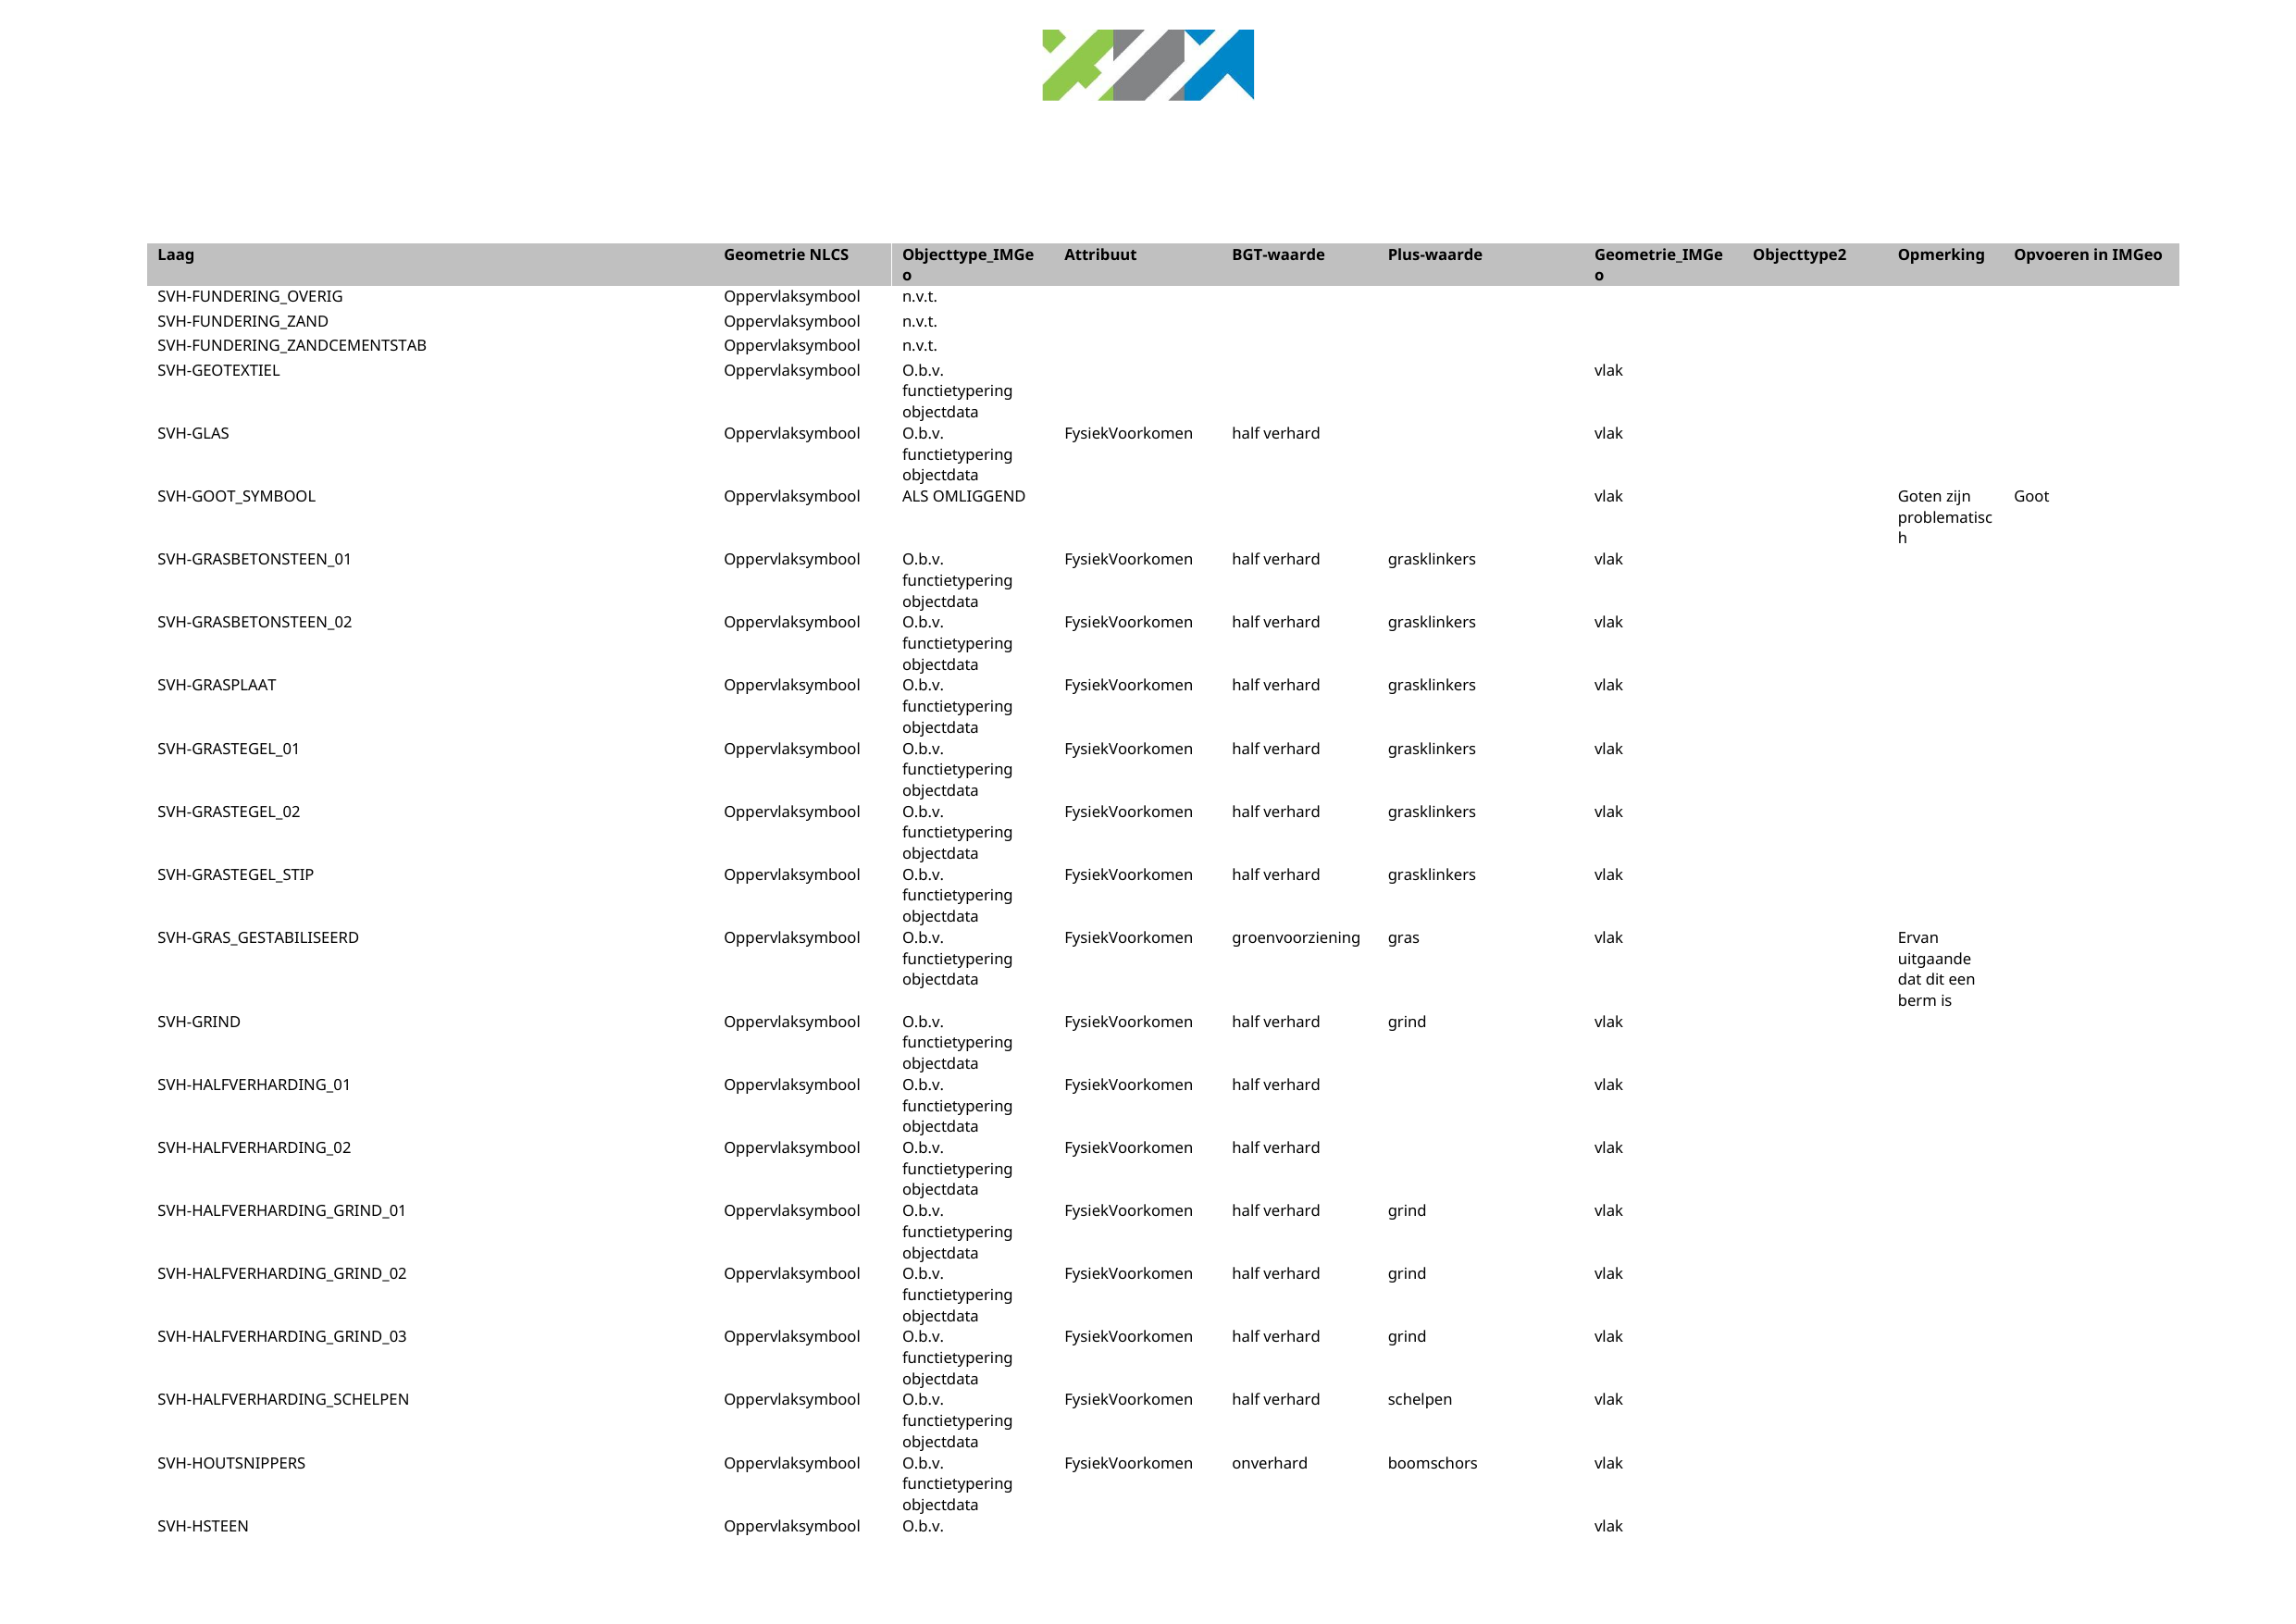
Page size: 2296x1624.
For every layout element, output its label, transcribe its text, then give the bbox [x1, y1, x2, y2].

table_cell [2004, 612, 2179, 675]
table_cell O.b.v. functietypering objectdata [892, 864, 1054, 927]
table_cell [2004, 675, 2179, 738]
table_cell [1377, 310, 1584, 335]
table_cell vlak [1584, 927, 1743, 1010]
table_cell [1887, 864, 2004, 927]
table_cell FysiekVoorkomen [1054, 927, 1222, 1010]
table_cell half verhard [1222, 800, 1377, 863]
table_cell [2004, 286, 2179, 310]
table_cell half verhard [1222, 549, 1377, 612]
table_cell vlak [1584, 1389, 1743, 1452]
table_cell FysiekVoorkomen [1054, 1263, 1222, 1326]
table_cell Oppervlaksymbool [714, 1011, 891, 1074]
table_cell Oppervlaksymbool [714, 1074, 891, 1137]
table_cell O.b.v. functietypering objectdata [892, 1074, 1054, 1137]
table_header Laag [147, 243, 714, 286]
table_cell [1584, 310, 1743, 335]
table_cell O.b.v. functietypering objectdata [892, 1389, 1054, 1452]
table_cell [1377, 335, 1584, 359]
table_cell [1887, 1452, 2004, 1515]
table_cell SVH-HALFVERHARDING_GRIND_03 [147, 1326, 714, 1389]
table_cell half verhard [1222, 1389, 1377, 1452]
table_cell O.b.v. functietypering objectdata [892, 1263, 1054, 1326]
table_cell FysiekVoorkomen [1054, 423, 1222, 486]
table_cell half verhard [1222, 1200, 1377, 1263]
table_cell grasklinkers [1377, 864, 1584, 927]
table_cell [1743, 549, 1887, 612]
table_cell [1743, 1516, 1887, 1540]
table_cell vlak [1584, 1263, 1743, 1326]
table_cell [1222, 1516, 1377, 1540]
table_cell O.b.v. functietypering objectdata [892, 1452, 1054, 1515]
table_cell SVH-GRASTEGEL_01 [147, 738, 714, 800]
table_cell grasklinkers [1377, 549, 1584, 612]
table_cell FysiekVoorkomen [1054, 1011, 1222, 1074]
table_cell ALS OMLIGGEND [892, 486, 1054, 549]
table_cell SVH-GRASPLAAT [147, 675, 714, 738]
table_cell [2004, 1452, 2179, 1515]
table_cell n.v.t. [892, 310, 1054, 335]
table_cell [1887, 1516, 2004, 1540]
table_cell [2004, 310, 2179, 335]
table_cell [1743, 1074, 1887, 1137]
table_cell Oppervlaksymbool [714, 612, 891, 675]
table_cell SVH-HALFVERHARDING_GRIND_02 [147, 1263, 714, 1326]
table_cell [1743, 335, 1887, 359]
table_cell grind [1377, 1011, 1584, 1074]
table_cell half verhard [1222, 675, 1377, 738]
table_cell O.b.v. functietypering objectdata [892, 612, 1054, 675]
table_cell vlak [1584, 1326, 1743, 1389]
table_cell half verhard [1222, 1263, 1377, 1326]
table_cell half verhard [1222, 1074, 1377, 1137]
table_cell [1887, 1011, 2004, 1074]
table_cell [2004, 864, 2179, 927]
table_cell [1887, 1263, 2004, 1326]
table_cell [1887, 738, 2004, 800]
table_cell boomschors [1377, 1452, 1584, 1515]
table_cell Oppervlaksymbool [714, 423, 891, 486]
table_cell SVH-GRAS_GESTABILISEERD [147, 927, 714, 1010]
table_cell n.v.t. [892, 335, 1054, 359]
table_cell [2004, 1137, 2179, 1200]
table_header Plus-waarde [1377, 243, 1584, 286]
table_cell FysiekVoorkomen [1054, 738, 1222, 800]
table_cell O.b.v. functietypering objectdata [892, 1137, 1054, 1200]
table_cell SVH-GRASBETONSTEEN_02 [147, 612, 714, 675]
table_cell SVH-FUNDERING_OVERIG [147, 286, 714, 310]
table_cell [2004, 1516, 2179, 1540]
table_cell [2004, 423, 2179, 486]
table_cell FysiekVoorkomen [1054, 1137, 1222, 1200]
table_cell [1377, 1516, 1584, 1540]
table_cell [1584, 335, 1743, 359]
table_cell Oppervlaksymbool [714, 1516, 891, 1540]
table_cell grind [1377, 1263, 1584, 1326]
table_cell grasklinkers [1377, 800, 1584, 863]
table_cell FysiekVoorkomen [1054, 1326, 1222, 1389]
table_cell [1743, 1452, 1887, 1515]
table_cell [2004, 1389, 2179, 1452]
table_cell vlak [1584, 675, 1743, 738]
table_cell [1743, 1137, 1887, 1200]
table_cell [2004, 927, 2179, 1010]
table_cell Goot [2004, 486, 2179, 549]
table_header Geometrie NLCS [714, 243, 891, 286]
table_cell [1743, 675, 1887, 738]
table_cell [1743, 360, 1887, 423]
table_cell vlak [1584, 360, 1743, 423]
table_cell O.b.v. functietypering objectdata [892, 1011, 1054, 1074]
table_cell SVH-GRIND [147, 1011, 714, 1074]
table_cell [1887, 675, 2004, 738]
table_cell [1743, 927, 1887, 1010]
table_cell grasklinkers [1377, 738, 1584, 800]
table_cell [1887, 1074, 2004, 1137]
table_cell grasklinkers [1377, 675, 1584, 738]
table_cell Oppervlaksymbool [714, 1452, 891, 1515]
table_cell vlak [1584, 612, 1743, 675]
table_cell half verhard [1222, 1326, 1377, 1389]
table_header Opmerking [1887, 243, 2004, 286]
table_cell [1743, 310, 1887, 335]
table_cell FysiekVoorkomen [1054, 1200, 1222, 1263]
table_cell SVH-HALFVERHARDING_GRIND_01 [147, 1200, 714, 1263]
table_cell Goten zijn problematisch [1887, 486, 2004, 549]
table_cell [1887, 1389, 2004, 1452]
table_cell Ervan uitgaande dat dit een berm is [1887, 927, 2004, 1010]
table_cell [1743, 1389, 1887, 1452]
table_cell vlak [1584, 864, 1743, 927]
table_cell SVH-FUNDERING_ZANDCEMENTSTAB [147, 335, 714, 359]
table_header Geometrie_IMGeo [1584, 243, 1743, 286]
table_cell [1887, 1137, 2004, 1200]
table_cell FysiekVoorkomen [1054, 864, 1222, 927]
table_cell [2004, 335, 2179, 359]
table_cell groenvoorziening [1222, 927, 1377, 1010]
table_cell vlak [1584, 1011, 1743, 1074]
table_cell FysiekVoorkomen [1054, 612, 1222, 675]
table_cell [2004, 549, 2179, 612]
table_cell [2004, 1074, 2179, 1137]
table_cell FysiekVoorkomen [1054, 1389, 1222, 1452]
table_cell [1887, 1326, 2004, 1389]
table_cell [2004, 1011, 2179, 1074]
table_cell FysiekVoorkomen [1054, 1074, 1222, 1137]
table_cell [2004, 738, 2179, 800]
table_cell O.b.v. [892, 1516, 1054, 1540]
table_cell [1222, 310, 1377, 335]
table_cell [1377, 360, 1584, 423]
table_cell [1743, 1326, 1887, 1389]
table_cell vlak [1584, 486, 1743, 549]
table_cell SVH-GRASTEGEL_02 [147, 800, 714, 863]
table_cell half verhard [1222, 612, 1377, 675]
table_cell [2004, 1326, 2179, 1389]
table_cell O.b.v. functietypering objectdata [892, 360, 1054, 423]
table_cell [1743, 612, 1887, 675]
table_cell SVH-HALFVERHARDING_SCHELPEN [147, 1389, 714, 1452]
table_cell vlak [1584, 423, 1743, 486]
table_cell Oppervlaksymbool [714, 310, 891, 335]
table_cell Oppervlaksymbool [714, 1200, 891, 1263]
table_cell O.b.v. functietypering objectdata [892, 800, 1054, 863]
table_cell [1887, 310, 2004, 335]
table_cell [1054, 1516, 1222, 1540]
table_cell Oppervlaksymbool [714, 1137, 891, 1200]
table_cell [1054, 286, 1222, 310]
table_cell Oppervlaksymbool [714, 1263, 891, 1326]
table_cell O.b.v. functietypering objectdata [892, 738, 1054, 800]
table_cell onverhard [1222, 1452, 1377, 1515]
table_cell Oppervlaksymbool [714, 335, 891, 359]
table_cell [1054, 310, 1222, 335]
table_cell FysiekVoorkomen [1054, 800, 1222, 863]
table_cell half verhard [1222, 1011, 1377, 1074]
table_cell SVH-GLAS [147, 423, 714, 486]
table_cell half verhard [1222, 1137, 1377, 1200]
table_header Attribuut [1054, 243, 1222, 286]
table_cell SVH-FUNDERING_ZAND [147, 310, 714, 335]
table_cell [2004, 360, 2179, 423]
table_cell vlak [1584, 1452, 1743, 1515]
table_header Opvoeren in IMGeo [2004, 243, 2179, 286]
table_cell O.b.v. functietypering objectdata [892, 423, 1054, 486]
table_cell n.v.t. [892, 286, 1054, 310]
table_cell vlak [1584, 738, 1743, 800]
table_cell [1887, 549, 2004, 612]
table_cell vlak [1584, 1137, 1743, 1200]
table_cell SVH-GOOT_SYMBOOL [147, 486, 714, 549]
table_cell [1887, 335, 2004, 359]
table_cell FysiekVoorkomen [1054, 1452, 1222, 1515]
table_cell SVH-HSTEEN [147, 1516, 714, 1540]
table_cell O.b.v. functietypering objectdata [892, 1200, 1054, 1263]
table_cell [1887, 423, 2004, 486]
table_cell Oppervlaksymbool [714, 549, 891, 612]
table_cell [1377, 486, 1584, 549]
table_cell half verhard [1222, 864, 1377, 927]
table_cell [1222, 486, 1377, 549]
table_cell [1743, 486, 1887, 549]
table_cell Oppervlaksymbool [714, 286, 891, 310]
table_cell [1743, 800, 1887, 863]
table_cell grasklinkers [1377, 612, 1584, 675]
table_cell [1887, 800, 2004, 863]
table_cell grind [1377, 1326, 1584, 1389]
table_cell Oppervlaksymbool [714, 1389, 891, 1452]
table_cell SVH-GEOTEXTIEL [147, 360, 714, 423]
table_cell [1584, 286, 1743, 310]
table_cell SVH-GRASTEGEL_STIP [147, 864, 714, 927]
table_cell FysiekVoorkomen [1054, 549, 1222, 612]
table_cell vlak [1584, 1074, 1743, 1137]
table_cell grind [1377, 1200, 1584, 1263]
table_cell [1743, 1200, 1887, 1263]
table_cell [1743, 1263, 1887, 1326]
table_cell SVH-GRASBETONSTEEN_01 [147, 549, 714, 612]
table_cell O.b.v. functietypering objectdata [892, 549, 1054, 612]
table_header BGT-waarde [1222, 243, 1377, 286]
table_cell [1054, 335, 1222, 359]
table_cell [1377, 1137, 1584, 1200]
table_cell [1743, 286, 1887, 310]
table_cell vlak [1584, 800, 1743, 863]
table_cell Oppervlaksymbool [714, 486, 891, 549]
table_cell O.b.v. functietypering objectdata [892, 675, 1054, 738]
table_cell [1377, 423, 1584, 486]
table_cell O.b.v. functietypering objectdata [892, 1326, 1054, 1389]
table_cell [1743, 738, 1887, 800]
table_cell [1222, 360, 1377, 423]
table_cell [1054, 360, 1222, 423]
table_cell SVH-HOUTSNIPPERS [147, 1452, 714, 1515]
table_cell Oppervlaksymbool [714, 800, 891, 863]
table_cell Oppervlaksymbool [714, 1326, 891, 1389]
table_header Objecttype_IMGeo [892, 243, 1054, 286]
table_cell FysiekVoorkomen [1054, 675, 1222, 738]
table_cell [1054, 486, 1222, 549]
table_header Objecttype2 [1743, 243, 1887, 286]
table_cell Oppervlaksymbool [714, 927, 891, 1010]
table_cell [1887, 1200, 2004, 1263]
table_cell Oppervlaksymbool [714, 360, 891, 423]
table_cell [1377, 286, 1584, 310]
table_cell [1222, 286, 1377, 310]
table_cell gras [1377, 927, 1584, 1010]
table_cell [1222, 335, 1377, 359]
table_cell [1887, 612, 2004, 675]
table_cell [2004, 1200, 2179, 1263]
table_cell [1887, 360, 2004, 423]
table_cell half verhard [1222, 738, 1377, 800]
table_cell vlak [1584, 1200, 1743, 1263]
table_cell SVH-HALFVERHARDING_01 [147, 1074, 714, 1137]
table_cell Oppervlaksymbool [714, 864, 891, 927]
table_cell [1887, 286, 2004, 310]
table_cell [1377, 1074, 1584, 1137]
table_cell schelpen [1377, 1389, 1584, 1452]
table_cell vlak [1584, 549, 1743, 612]
table_cell Oppervlaksymbool [714, 738, 891, 800]
table_cell [1743, 864, 1887, 927]
table_cell Oppervlaksymbool [714, 675, 891, 738]
table_cell SVH-HALFVERHARDING_02 [147, 1137, 714, 1200]
table_cell [2004, 800, 2179, 863]
table_cell [1743, 423, 1887, 486]
table_cell half verhard [1222, 423, 1377, 486]
table_cell O.b.v. functietypering objectdata [892, 927, 1054, 1010]
table_cell vlak [1584, 1516, 1743, 1540]
table_cell [2004, 1263, 2179, 1326]
table_cell [1743, 1011, 1887, 1074]
